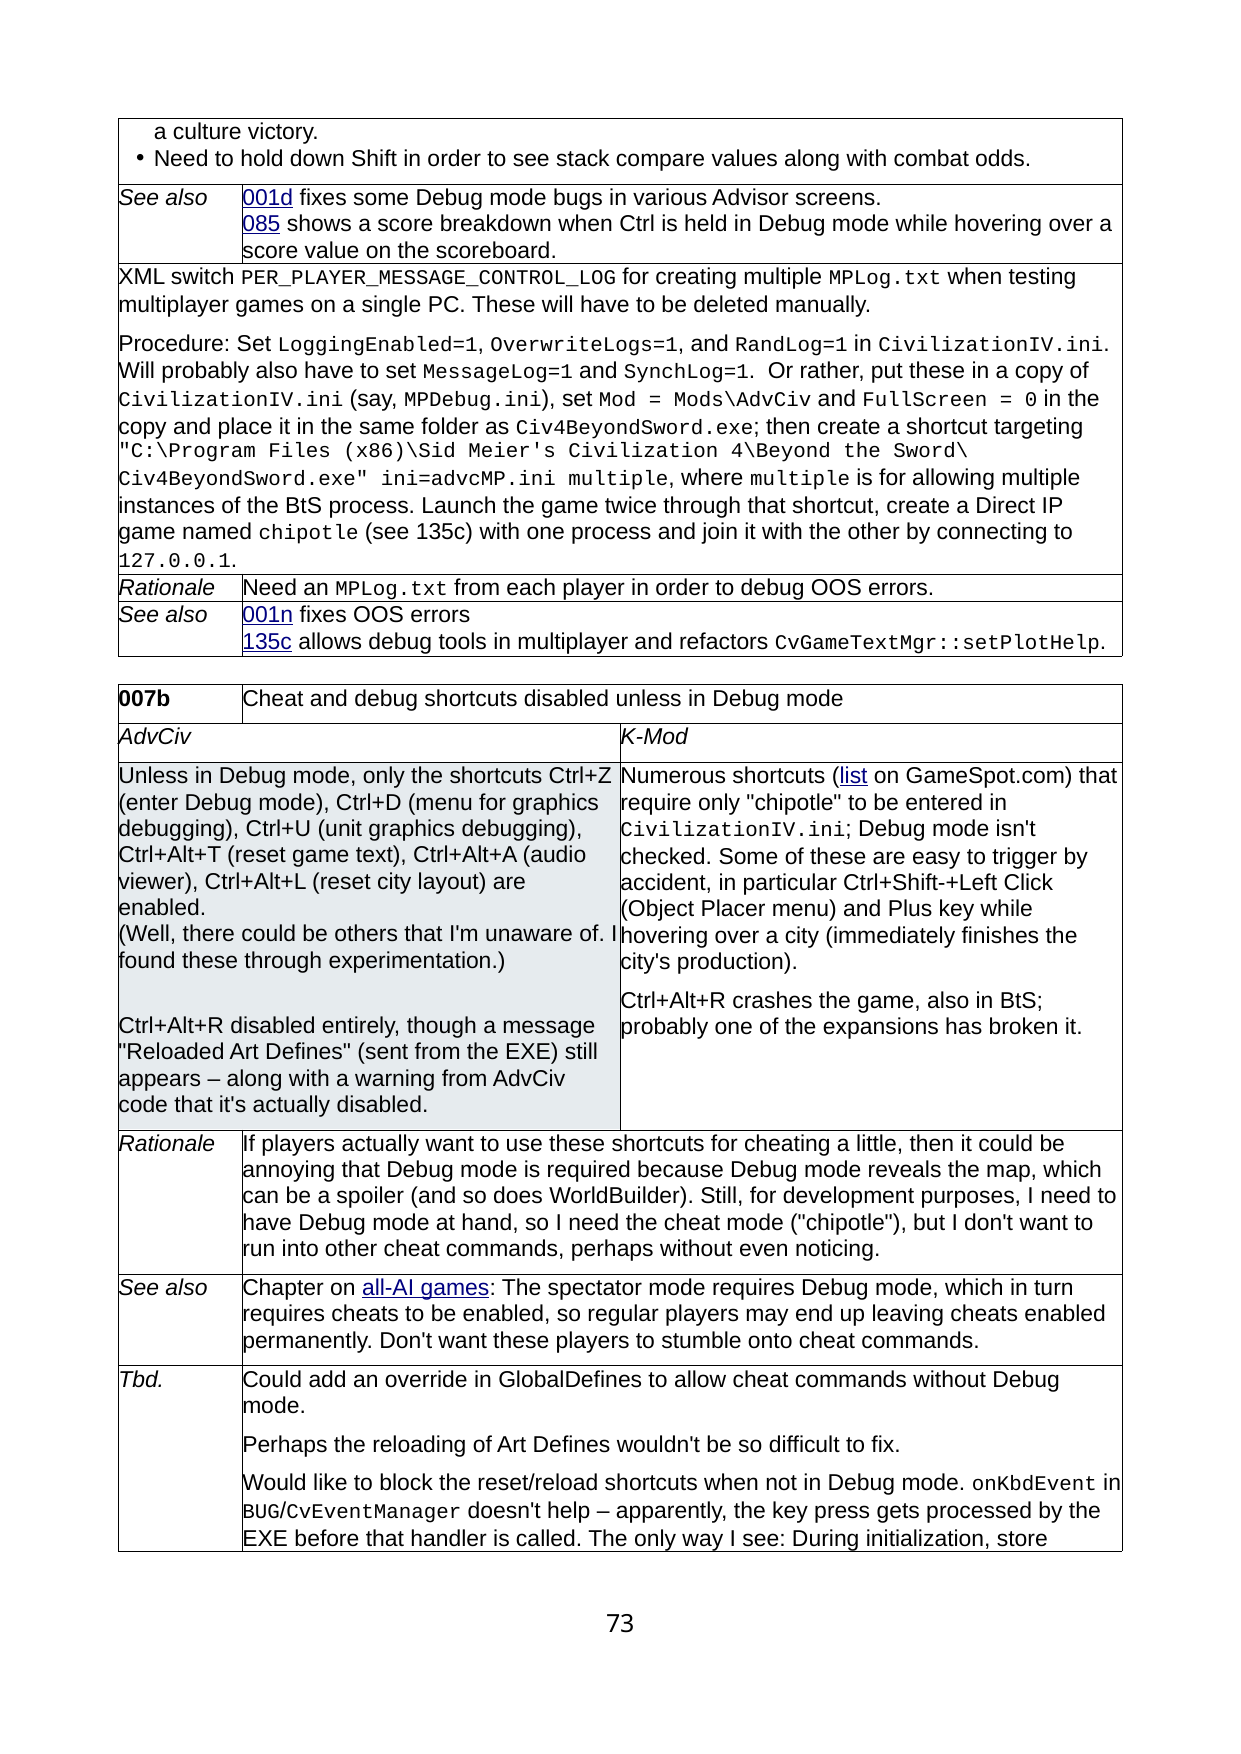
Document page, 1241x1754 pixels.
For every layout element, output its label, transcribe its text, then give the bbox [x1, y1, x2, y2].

table_cell K-Mod [621, 724, 1122, 762]
table_cell Rationale [119, 575, 242, 601]
table_cell AdvCiv [119, 724, 620, 762]
table_cell See also [119, 1275, 242, 1365]
table_cell If players actually want to use these shortcuts for cheating a little, then it could be annoying that Debug mode is required because Debug mode reveals the map, which can be a spoiler (and so does WorldBuilder). Still, for development purposes, I need to have Debug mode at hand, so I need the cheat mode ("chipotle"), but I don't want to run into other cheat commands, perhaps without even noticing. [243, 1131, 1122, 1274]
table_cell a culture victory. Need to hold down Shift in order to see stack compare values along with combat odds. [119, 119, 1122, 184]
table_cell 001d fixes some Debug mode bugs in various Advisor screens. 085 shows a score breakdown when Ctrl is held in Debug mode while hovering over a score value on the scoreboard. [243, 185, 1122, 263]
table_cell Unless in Debug mode, only the shortcuts Ctrl+Z (enter Debug mode), Ctrl+D (menu for graphics debugging), Ctrl+U (unit graphics debugging), Ctrl+Alt+T (reset game text), Ctrl+Alt+A (audio viewer), Ctrl+Alt+L (reset city layout) are enabled. (Well, there could be others that I'm unaware of. I found these through experimentation.) Ctrl+Alt+R disabled entirely, though a message "Reloaded Art Defines" (sent from the EXE) still appears – along with a warning from AdvCiv code that it's actually disabled. [119, 763, 620, 1129]
table_cell Need an MPLog.txt from each player in order to debug OOS errors. [243, 575, 1122, 601]
table_cell See also [119, 185, 242, 263]
table_cell Numerous shortcuts (list on GameSpot.com) that require only "chipotle" to be entered in CivilizationIV.ini; Debug mode isn't checked. Some of these are easy to trigger by accident, in particular Ctrl+Shift-+Left Click (Object Placer menu) and Plus key while hovering over a city (immediately finishes the city's production). Ctrl+Alt+R crashes the game, also in BtS; probably one of the expansions has broken it. [621, 763, 1122, 1129]
table_cell XML switch PER_PLAYER_MESSAGE_CONTROL_LOG for creating multiple MPLog.txt when testing multiplayer games on a single PC. These will have to be deleted manually. Procedure: Set LoggingEnabled=1, OverwriteLogs=1, and RandLog=1 in CivilizationIV.ini. Will probably also have to set MessageLog=1 and SynchLog=1. Or rather, put these in a copy of CivilizationIV.ini (say, MPDebug.ini), set Mod = Mods\AdvCiv and FullScreen = 0 in the copy and place it in the same folder as Civ4BeyondSword.exe; then create a shortcut targeting "C:\Program Files (x86)\Sid Meier's Civilization 4\Beyond the Sword\Civ4BeyondSword.exe" ini=advcMP.ini multiple, where multiple is for allowing multiple instances of the BtS process. Launch the game twice through that shortcut, create a Direct IP game named chipotle (see 135c) with one process and join it with the other by connecting to 127.0.0.1. [119, 264, 1122, 573]
table_header 007b [119, 685, 242, 723]
table_cell Chapter on all-AI games: The spectator mode requires Debug mode, which in turn requires cheats to be enabled, so regular players may end up leaving cheats enabled permanently. Don't want these players to stumble onto cheat commands. [243, 1275, 1122, 1365]
table_cell Could add an override in GlobalDefines to allow cheat commands without Debug mode. Perhaps the reloading of Art Defines wouldn't be so difficult to fix. Would like to block the reset/reload shortcuts when not in Debug mode. onKbdEvent in BUG/CvEventManager doesn't help – apparently, the key press gets processed by the EXE before that handler is called. The only way I see: During initialization, store [243, 1366, 1122, 1551]
table_cell Rationale [119, 1131, 242, 1274]
table_cell See also [119, 602, 242, 656]
table_cell Tbd. [119, 1366, 242, 1551]
table_header Cheat and debug shortcuts disabled unless in Debug mode [243, 685, 1122, 723]
table_cell 001n fixes OOS errors 135c allows debug tools in multiplayer and refactors CvGameTextMgr::setPlotHelp. [243, 602, 1122, 656]
